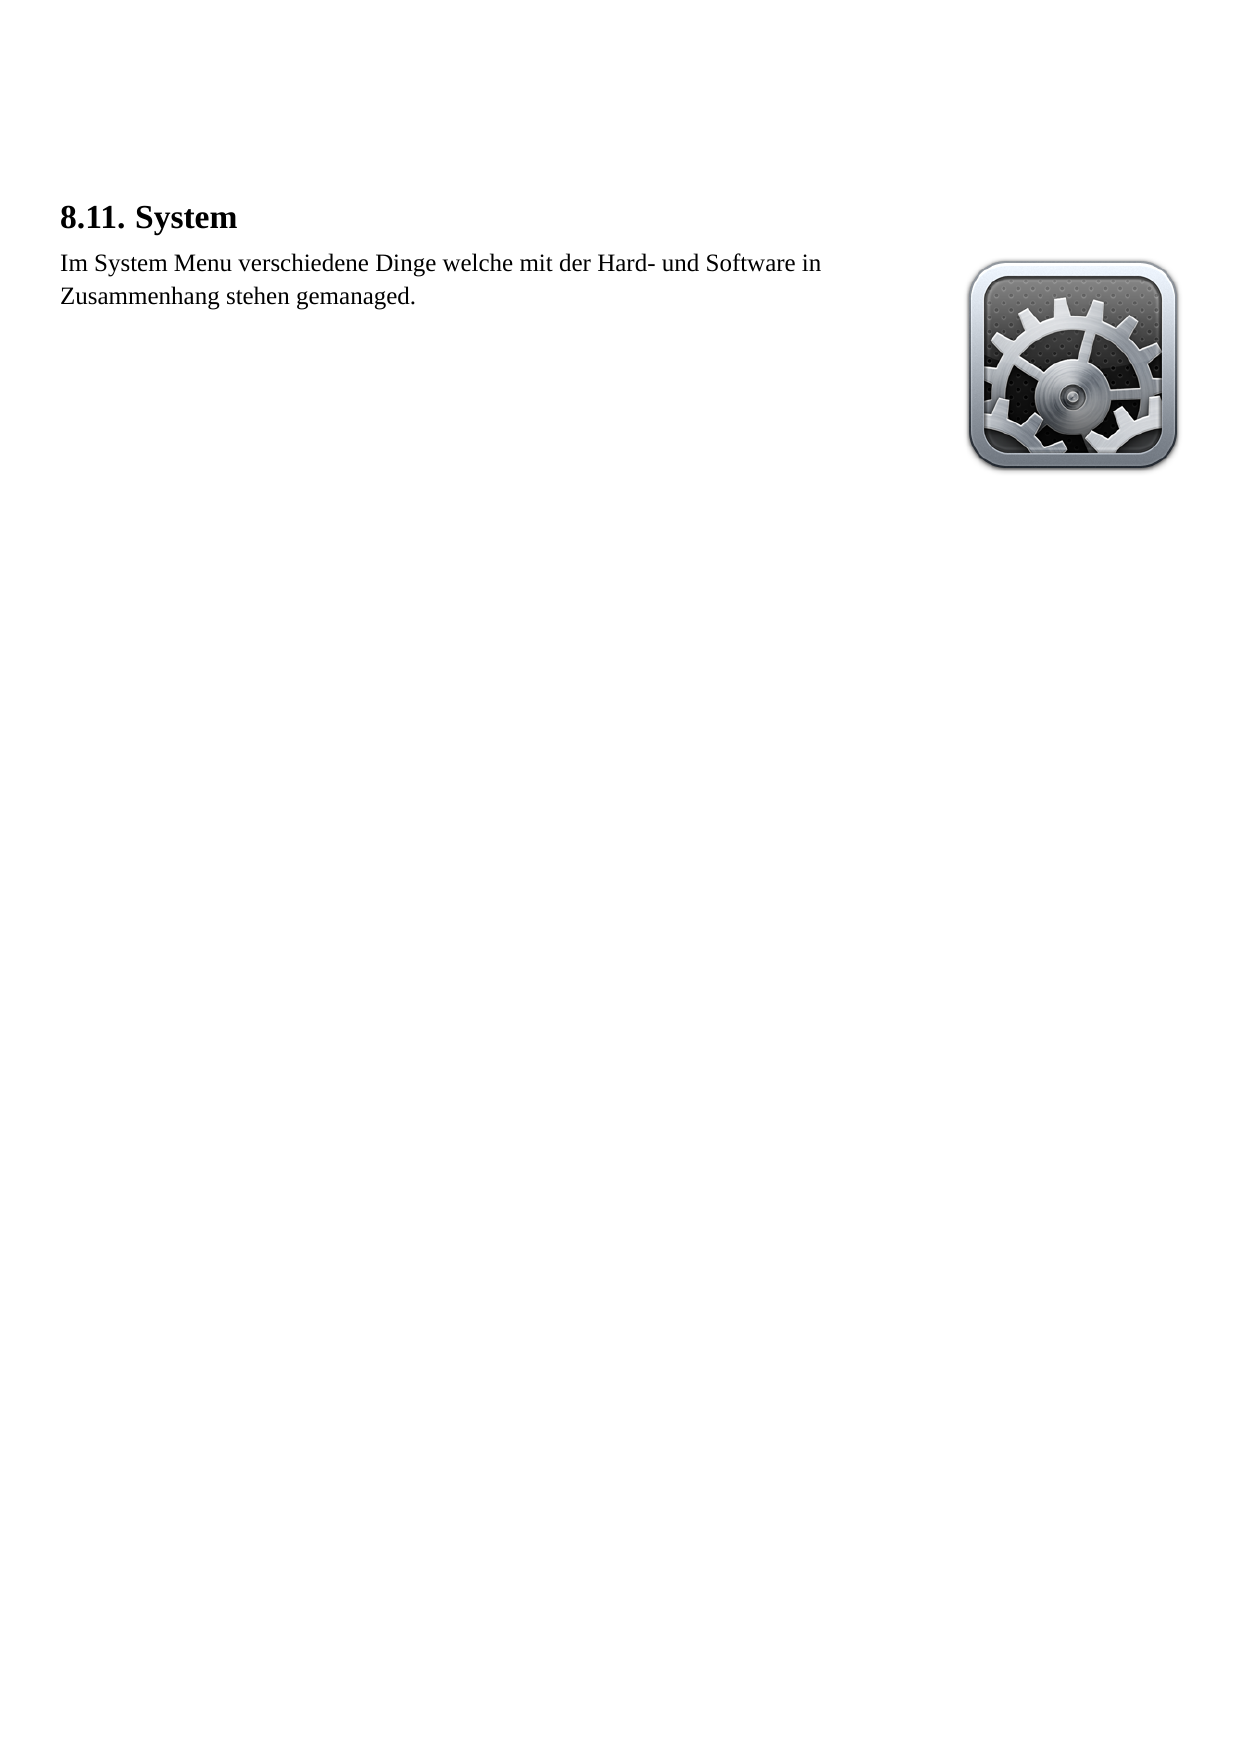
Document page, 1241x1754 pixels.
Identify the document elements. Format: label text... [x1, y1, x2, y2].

picture [954, 246, 1191, 482]
text Im System Menu verschiedene Dinge welche mit der Hard- und Software in Zusammenhang stehen gemanaged. [60, 248, 954, 310]
subtitle System [60, 197, 1207, 236]
